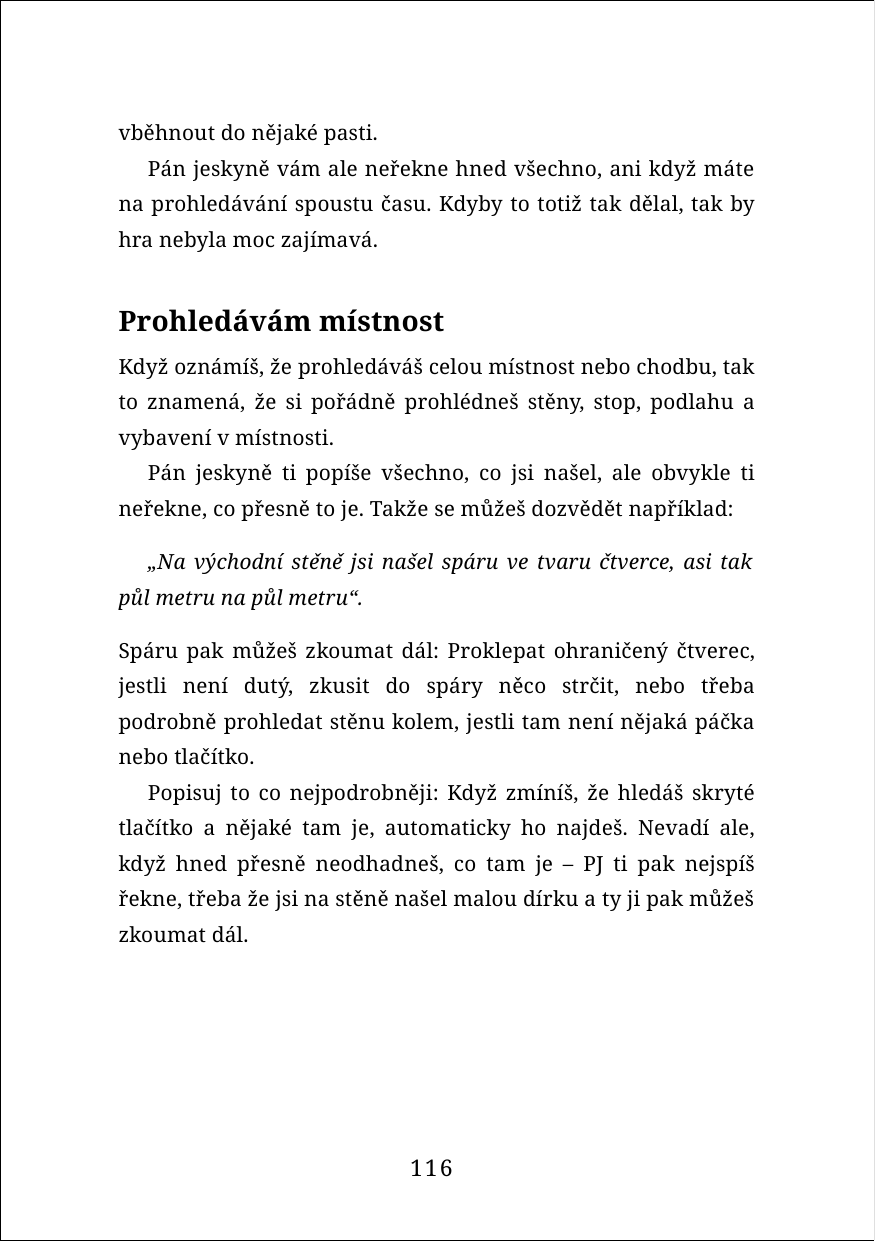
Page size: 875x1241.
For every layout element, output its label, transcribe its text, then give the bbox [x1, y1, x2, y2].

text Spáru pak můžeš zkoumat dál: Proklepat ohraničený čtverec, jestli není dutý, zkusit do spáry něco strčit, nebo třeba podrobně prohledat stěnu kolem, jestli tam není nějaká páčka nebo tlačítko. Popisuj to co nejpodrobněji: Když zmíníš, že hledáš skryté tlačítko a nějaké tam je, automaticky ho najdeš. Nevadí ale, když hned přesně neodhadneš, co tam je – PJ ti pak nejspíš řekne, třeba že jsi na stěně našel malou dírku a ty ji pak můžeš zkoumat dál. [118, 636, 756, 948]
subtitle Prohledávám místnost [118, 302, 756, 340]
text Když oznámíš, že prohledáváš celou místnost nebo chodbu, tak to znamená, že si pořádně prohlédneš stěny, stop, podlahu a vybavení v místnosti. Pán jeskyně ti popíše všechno, co jsi našel, ale obvykle ti neřekne, co přesně to je. Takže se můžeš dozvědět například: [118, 352, 756, 522]
text vběhnout do nějaké pasti. Pán jeskyně vám ale neřekne hned všechno, ani když máte na prohledávání spoustu času. Kdyby to totiž tak dělal, tak by hra nebyla moc zajímavá. [118, 118, 756, 253]
text „Na východní stěně jsi našel spáru ve tvaru čtverce, asi tak půl metru na půl metru“. [118, 547, 756, 611]
